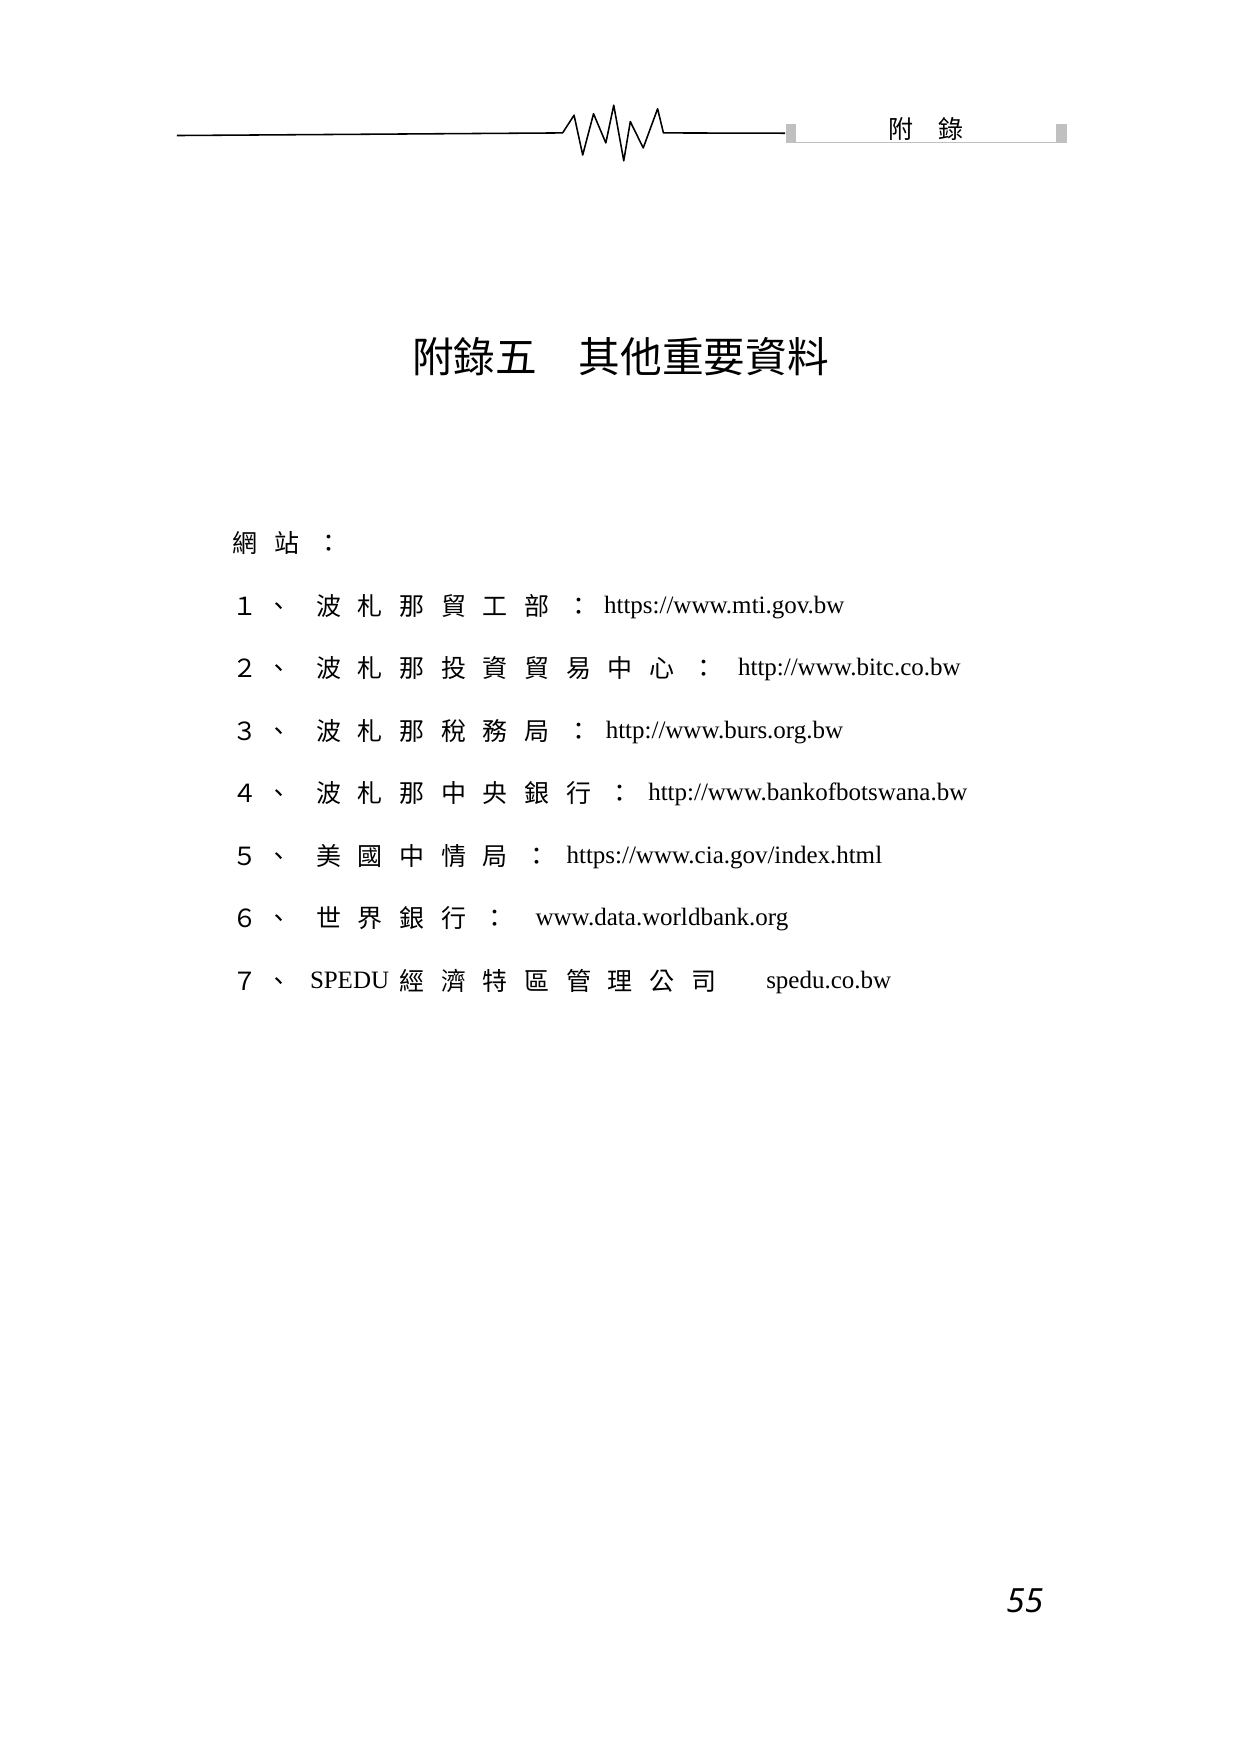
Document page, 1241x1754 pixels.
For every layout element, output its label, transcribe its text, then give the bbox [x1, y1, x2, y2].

text １、波札那貿工部：https://www.mti.gov.bw [207, 563, 1058, 625]
text ７、SPEDU經濟特區管理公司 spedu.co.bw [207, 938, 1058, 1000]
text 附錄五 其他重要資料 [183, 313, 1058, 375]
text ５、美國中情局：https://www.cia.gov/index.html [207, 813, 1058, 875]
text ３、波札那稅務局：http://www.burs.org.bw [207, 688, 1058, 750]
text 網站： [207, 500, 1058, 563]
text ４、波札那中央銀行：http://www.bankofbotswana.bw [207, 750, 1058, 813]
text ２、波札那投資貿易中心：http://www.bitc.co.bw [207, 625, 1058, 688]
text ６、世界銀行：www.data.worldbank.org [207, 875, 1058, 938]
